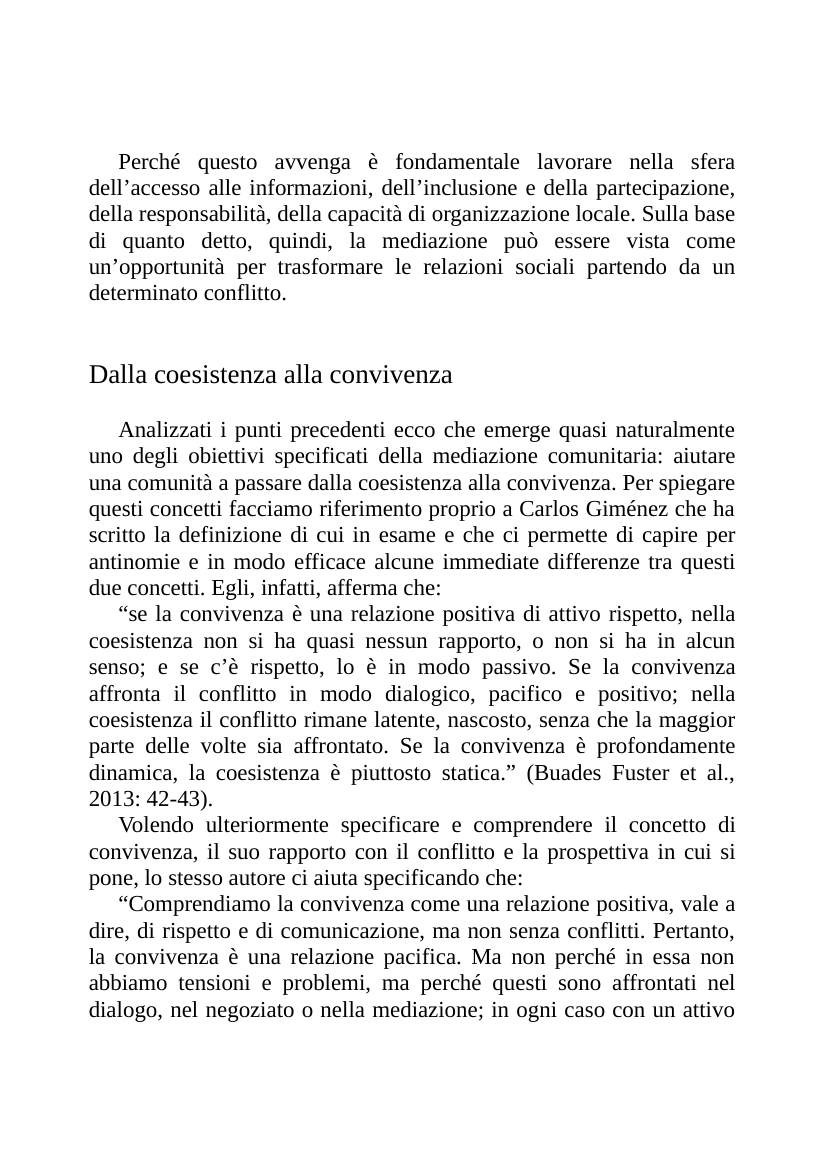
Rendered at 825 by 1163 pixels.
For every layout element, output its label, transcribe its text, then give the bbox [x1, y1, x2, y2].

text “Comprendiamo la convivenza come una relazione positiva, vale a dire, di rispetto e di comunicazione, ma non senza conflitti. Pertanto, la convivenza è una relazione pacifica. Ma non perché in essa non abbiamo tensioni e problemi, ma perché questi sono affrontati nel dialogo, nel negoziato o nella mediazione; in ogni caso con un attivo [88, 890, 736, 1022]
subtitle Dalla coesistenza alla convivenza [88, 358, 736, 390]
text Analizzati i punti precedenti ecco che emerge quasi naturalmente uno degli obiettivi specificati della mediazione comunitaria: aiutare una comunità a passare dalla coesistenza alla convivenza. Per spiegare questi concetti facciamo riferimento proprio a Carlos Giménez che ha scritto la definizione di cui in esame e che ci permette di capire per antinomie e in modo efficace alcune immediate differenze tra questi due concetti. Egli, infatti, afferma che: [88, 416, 736, 601]
text Volendo ulteriormente specificare e comprendere il concetto di convivenza, il suo rapporto con il conflitto e la prospettiva in cui si pone, lo stesso autore ci aiuta specificando che: [88, 811, 736, 890]
text “se la convivenza è una relazione positiva di attivo rispetto, nella coesistenza non si ha quasi nessun rapporto, o non si ha in alcun senso; e se c’è rispetto, lo è in modo passivo. Se la convivenza affronta il conflitto in modo dialogico, pacifico e positivo; nella coesistenza il conflitto rimane latente, nascosto, senza che la maggior parte delle volte sia affrontato. Se la convivenza è profondamente dinamica, la coesistenza è piuttosto statica.” (Buades Fuster et al., 2013: 42-43). [88, 601, 736, 811]
text Perché questo avvenga è fondamentale lavorare nella sfera dell’accesso alle informazioni, dell’inclusione e della partecipazione, della responsabilità, della capacità di organizzazione locale. Sulla base di quanto detto, quindi, la mediazione può essere vista come un’opportunità per trasformare le relazioni sociali partendo da un determinato conflitto. [88, 148, 736, 306]
